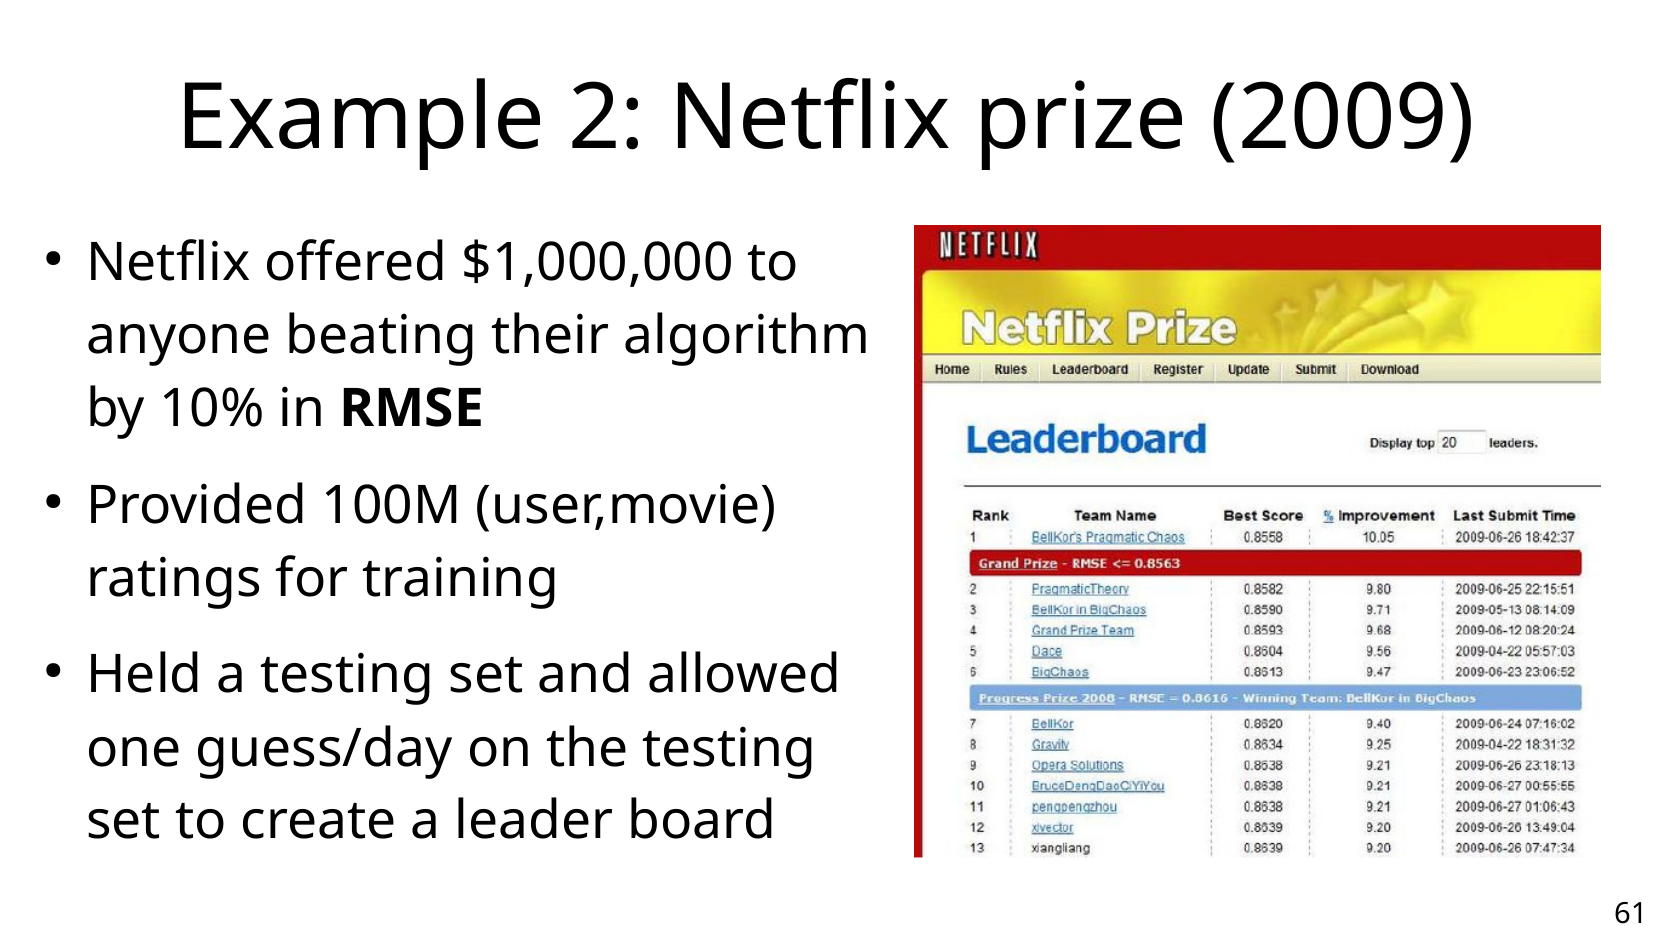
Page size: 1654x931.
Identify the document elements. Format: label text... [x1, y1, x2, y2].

title Example 2: Netflix prize (2009) [82, 1, 1571, 226]
list Netflix offered $1,000,000 to anyone beating their algorithm by 10% in RMSE Provided 100M (user,movie) ratings for training Held a testing set and allowed one guess/day on the testing set to create a leader board [29, 223, 891, 866]
picture [914, 225, 1601, 860]
